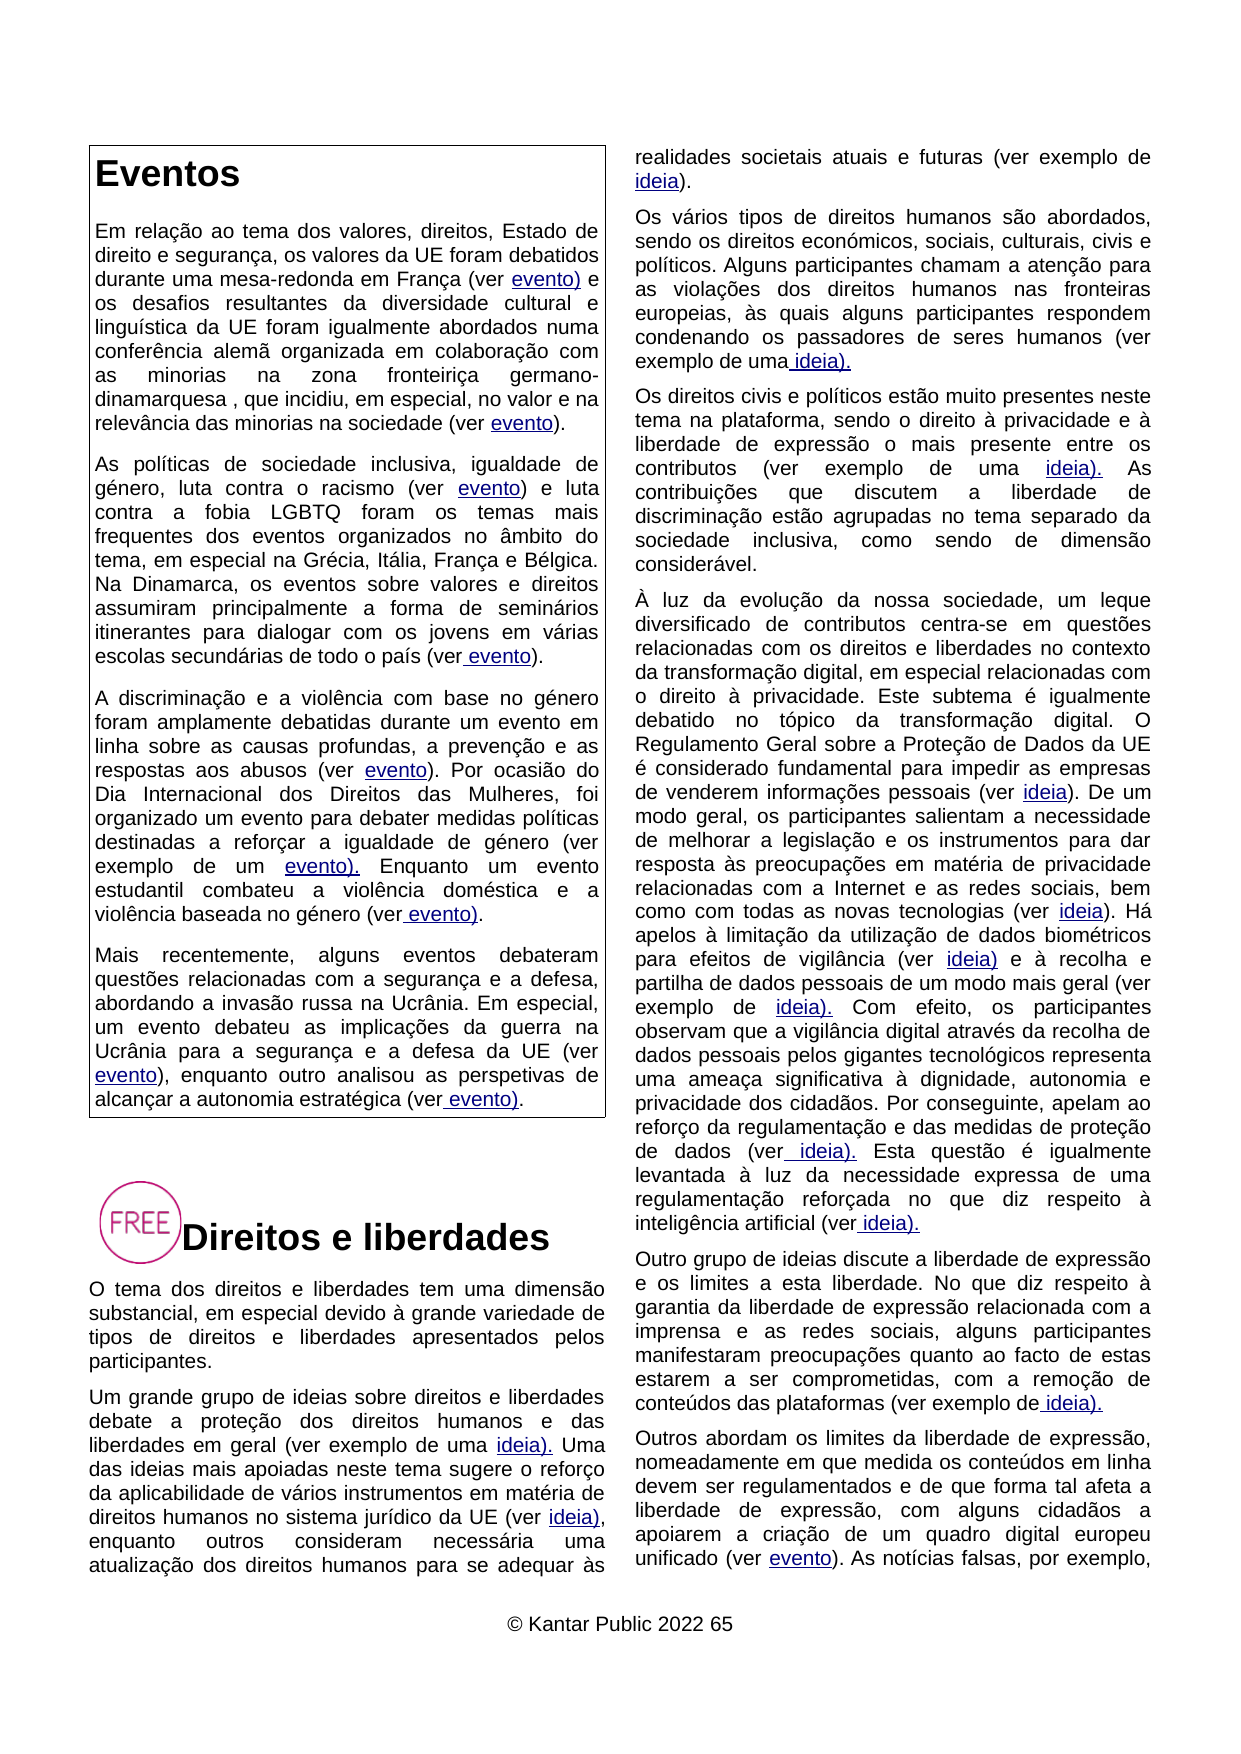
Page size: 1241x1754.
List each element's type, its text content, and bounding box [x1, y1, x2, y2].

picture [99, 1181, 182, 1264]
subtitle Direitos e liberdades [182, 1215, 605, 1258]
text A discriminação e a violência com base no género foram amplamente debatidas durante um evento em linha sobre as causas profundas, a prevenção e as respostas aos abusos (ver evento). Por ocasião do Dia Internacional dos Direitos das Mulheres, foi organizado um evento para debater medidas políticas destinadas a reforçar a igualdade de género (ver exemplo de um evento). Enquanto um evento estudantil combateu a violência doméstica e a violência baseada no género (ver evento). [90, 680, 605, 931]
text Outro grupo de ideias discute a liberdade de expressão e os limites a esta liberdade. No que diz respeito à garantia da liberdade de expressão relacionada com a imprensa e as redes sociais, alguns participantes manifestaram preocupações quanto ao facto de estas estarem a ser comprometidas, com a remoção de conteúdos das plataformas (ver exemplo de ideia). [635, 1247, 1152, 1414]
subtitle Eventos [90, 146, 605, 200]
text realidades societais atuais e futuras (ver exemplo de ideia). [635, 145, 1152, 193]
text Os vários tipos de direitos humanos são abordados, sendo os direitos económicos, sociais, culturais, civis e políticos. Alguns participantes chamam a atenção para as violações dos direitos humanos nas fronteiras europeias, às quais alguns participantes respondem condenando os passadores de seres humanos (ver exemplo de uma ideia). [635, 205, 1152, 372]
text Os direitos civis e políticos estão muito presentes neste tema na plataforma, sendo o direito à privacidade e à liberdade de expressão o mais presente entre os contributos (ver exemplo de uma ideia). As contribuições que discutem a liberdade de discriminação estão agrupadas no tema separado da sociedade inclusiva, como sendo de dimensão considerável. [635, 384, 1152, 576]
text Outros abordam os limites da liberdade de expressão, nomeadamente em que medida os conteúdos em linha devem ser regulamentados e de que forma tal afeta a liberdade de expressão, com alguns cidadãos a apoiarem a criação de um quadro digital europeu unificado (ver evento). As notícias falsas, por exemplo, [635, 1426, 1152, 1570]
subtitle [88, 1215, 99, 1258]
text Um grande grupo de ideias sobre direitos e liberdades debate a proteção dos direitos humanos e das liberdades em geral (ver exemplo de uma ideia). Uma das ideias mais apoiadas neste tema sugere o reforço da aplicabilidade de vários instrumentos em matéria de direitos humanos no sistema jurídico da UE (ver ideia), enquanto outros consideram necessária uma atualização dos direitos humanos para se adequar às [88, 1385, 605, 1576]
text As políticas de sociedade inclusiva, igualdade de género, luta contra o racismo (ver evento) e luta contra a fobia LGBTQ foram os temas mais frequentes dos eventos organizados no âmbito do tema, em especial na Grécia, Itália, França e Bélgica. Na Dinamarca, os eventos sobre valores e direitos assumiram principalmente a forma de seminários itinerantes para dialogar com os jovens em várias escolas secundárias de todo o país (ver evento). [90, 446, 605, 674]
text O tema dos direitos e liberdades tem uma dimensão substancial, em especial devido à grande variedade de tipos de direitos e liberdades apresentados pelos participantes. [88, 1277, 605, 1373]
text À luz da evolução da nossa sociedade, um leque diversificado de contributos centra-se em questões relacionadas com os direitos e liberdades no contexto da transformação digital, em especial relacionadas com o direito à privacidade. Este subtema é igualmente debatido no tópico da transformação digital. O Regulamento Geral sobre a Proteção de Dados da UE é considerado fundamental para impedir as empresas de venderem informações pessoais (ver ideia). De um modo geral, os participantes salientam a necessidade de melhorar a legislação e os instrumentos para dar resposta às preocupações em matéria de privacidade relacionadas com a Internet e as redes sociais, bem como com todas as novas tecnologias (ver ideia). Há apelos à limitação da utilização de dados biométricos para efeitos de vigilância (ver ideia) e à recolha e partilha de dados pessoais de um modo mais geral (ver exemplo de ideia). Com efeito, os participantes observam que a vigilância digital através da recolha de dados pessoais pelos gigantes tecnológicos representa uma ameaça significativa à dignidade, autonomia e privacidade dos cidadãos. Por conseguinte, apelam ao reforço da regulamentação e das medidas de proteção de dados (ver ideia). Esta questão é igualmente levantada à luz da necessidade expressa de uma regulamentação reforçada no que diz respeito à inteligência artificial (ver ideia). [635, 588, 1152, 1235]
text Em relação ao tema dos valores, direitos, Estado de direito e segurança, os valores da UE foram debatidos durante uma mesa-redonda em França (ver evento) e os desafios resultantes da diversidade cultural e linguística da UE foram igualmente abordados numa conferência alemã organizada em colaboração com as minorias na zona fronteiriça germano-dinamarquesa , que incidiu, em especial, no valor e na relevância das minorias na sociedade (ver evento). [90, 213, 605, 440]
text Mais recentemente, alguns eventos debateram questões relacionadas com a segurança e a defesa, abordando a invasão russa na Ucrânia. Em especial, um evento debateu as implicações da guerra na Ucrânia para a segurança e a defesa da UE (ver evento), enquanto outro analisou as perspetivas de alcançar a autonomia estratégica (ver evento). [90, 937, 605, 1117]
